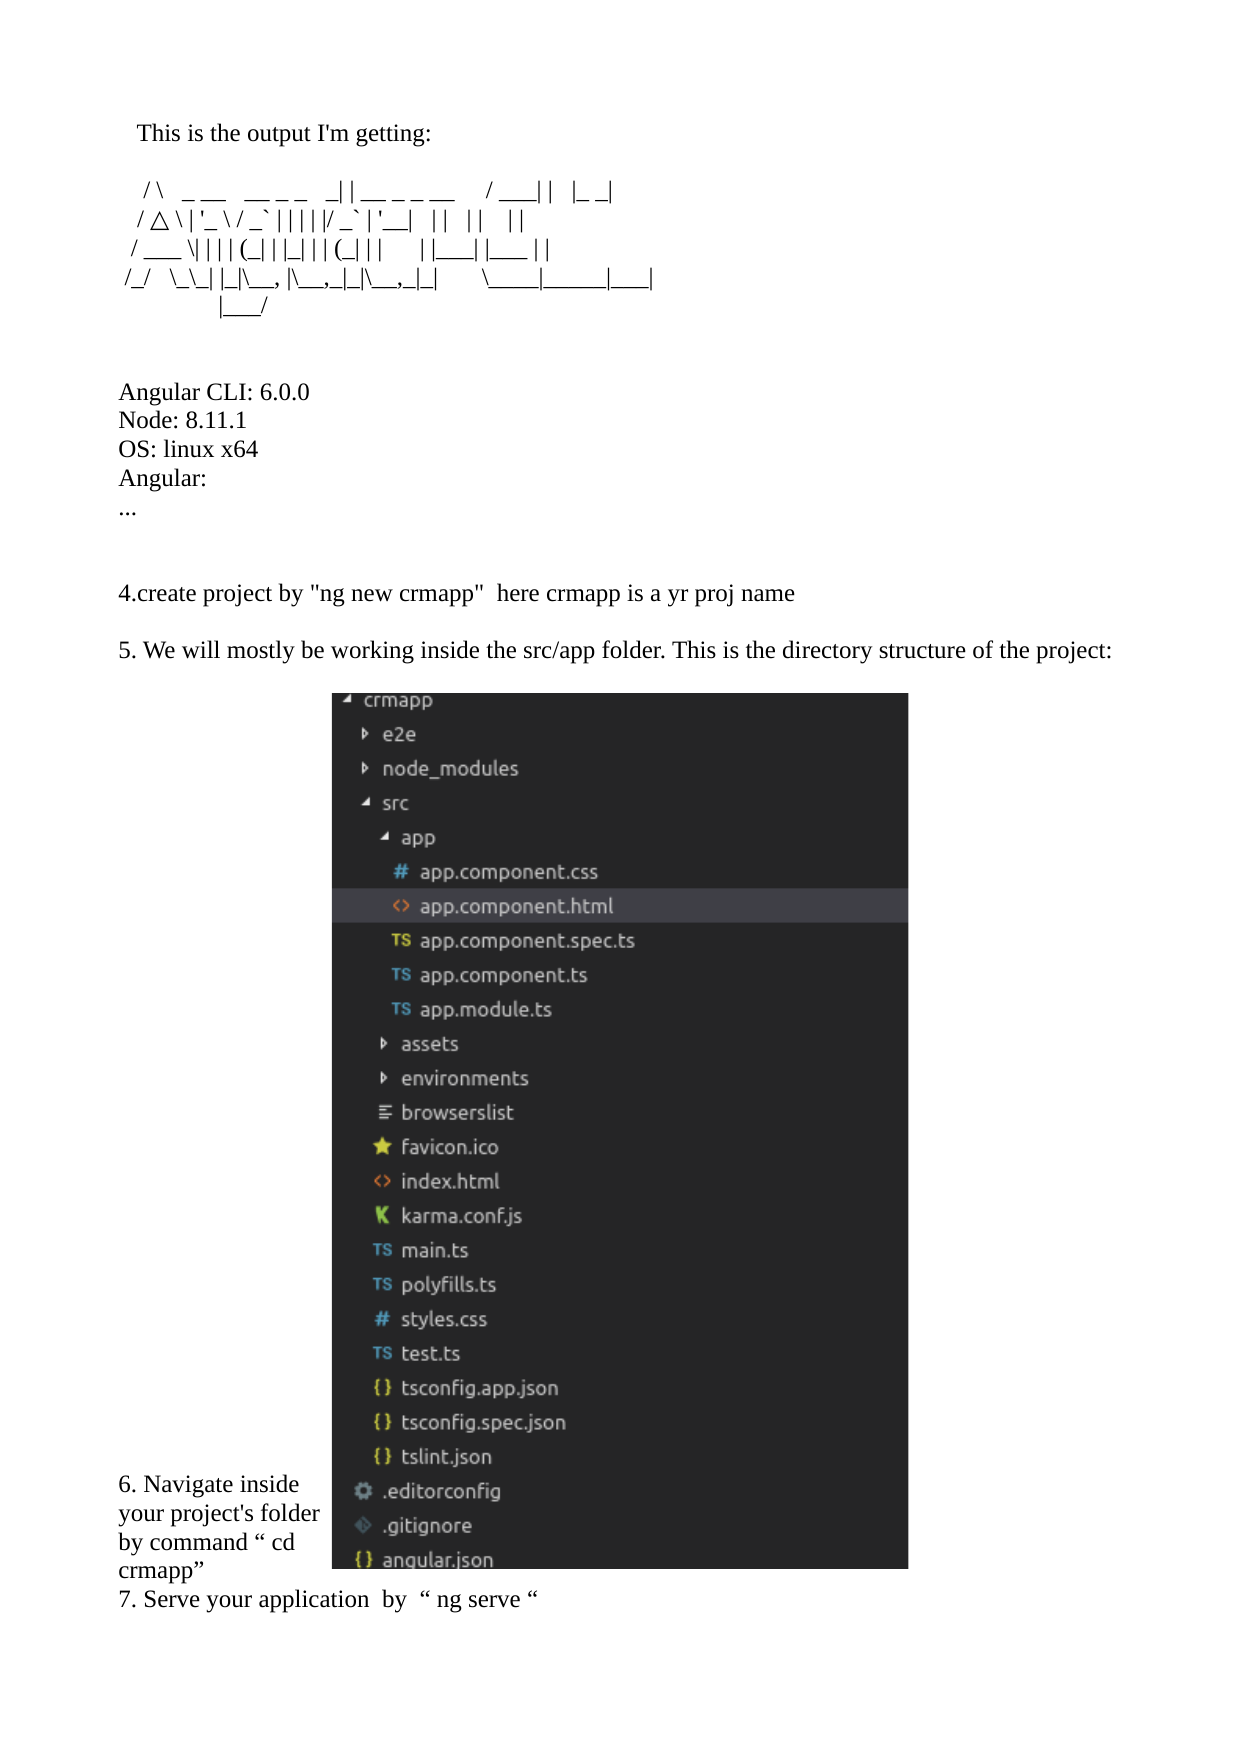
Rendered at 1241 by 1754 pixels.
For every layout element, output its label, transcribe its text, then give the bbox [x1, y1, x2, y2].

text 7. Serve your application by “ ng serve “ [118, 1584, 1122, 1613]
picture [331, 693, 909, 1569]
text /_/ \_\_| |_|\__, |\__,_|_|\__,_|_| \____|_____|___| [118, 262, 1122, 291]
text 6. Navigate inside your project's folder by command “ cd crmapp” [118, 1469, 1122, 1584]
text This is the output I'm getting: [118, 118, 1122, 147]
text / △ \ | '_ \ / _` | | | | |/ _` | '__| | | | | | | [118, 204, 1122, 233]
text ... [118, 492, 1122, 521]
text / ___ \| | | | (_| | |_| | | (_| | | | |___| |___ | | [118, 233, 1122, 262]
text 5. We will mostly be working inside the src/app folder. This is the directory structure of the project: [118, 636, 1122, 664]
text |___/ [118, 291, 1122, 319]
text / \ _ __ __ _ _ _| | __ _ _ __ / ___| | |_ _| [118, 176, 1122, 204]
text Angular CLI: 6.0.0 [118, 377, 1122, 406]
text OS: linux x64 [118, 434, 1122, 463]
text Angular: [118, 463, 1122, 492]
text Node: 8.11.1 [118, 406, 1122, 434]
text 4.create project by "ng new crmapp" here crmapp is a yr proj name [118, 578, 1122, 607]
